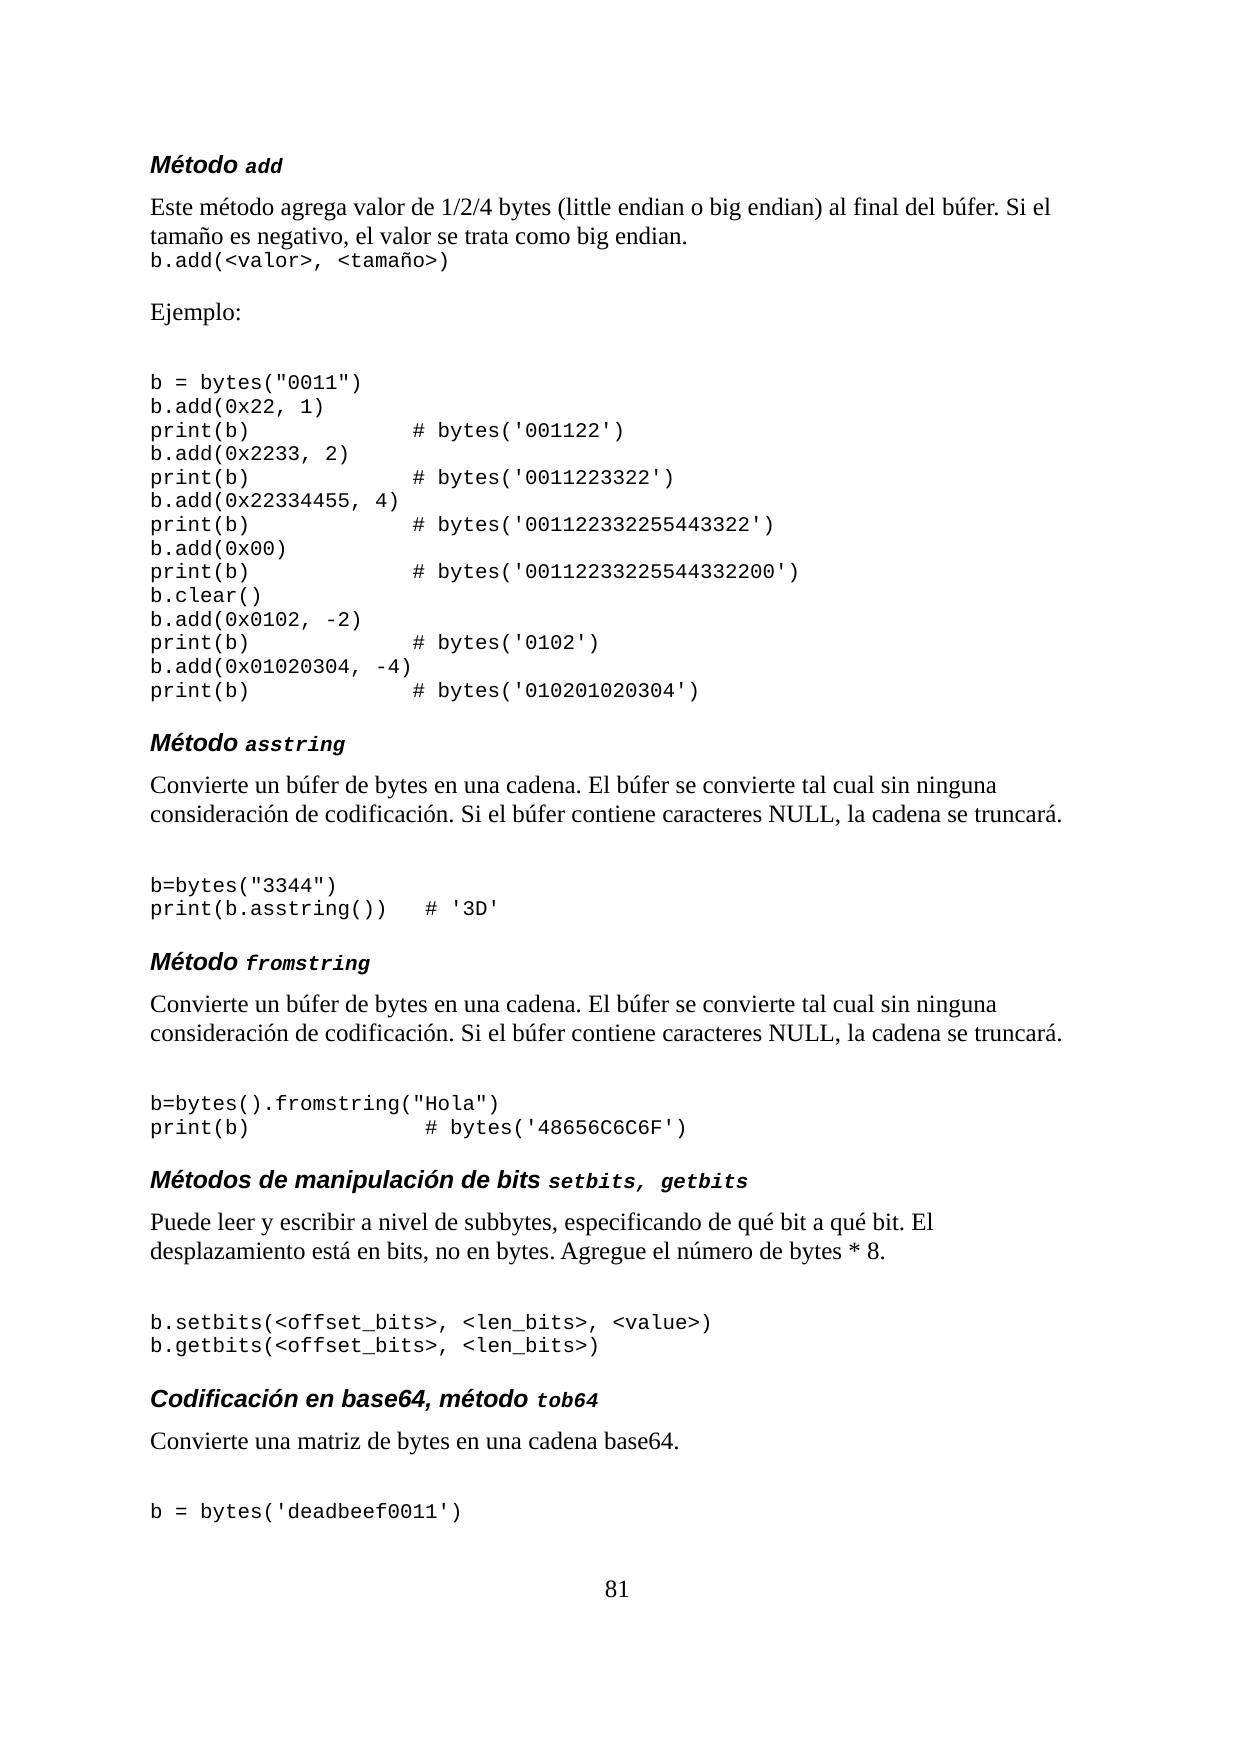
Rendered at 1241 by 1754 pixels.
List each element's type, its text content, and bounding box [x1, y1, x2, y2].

text print(b) # bytes('010201020304') [150, 680, 1090, 703]
subtitle Codificación en base64, método tob64 [150, 1384, 1090, 1413]
text b.add(0x01020304, -4) [150, 656, 1090, 680]
text b.add(0x00) [150, 538, 1090, 561]
text print(b.asstring()) # '3D' [150, 898, 1090, 922]
text print(b) # bytes('00112233225544332200') [150, 561, 1090, 585]
text b.add(0x22334455, 4) [150, 491, 1090, 514]
text print(b) # bytes('0102') [150, 632, 1090, 656]
text b.add(0x22, 1) [150, 396, 1090, 419]
text print(b) # bytes('001122332255443322') [150, 514, 1090, 538]
text Convierte un búfer de bytes en una cadena. El búfer se convierte tal cual sin ninguna consideración de codificación. Si el búfer contiene caracteres NULL, la cadena se truncará. [150, 770, 1090, 828]
text print(b) # bytes('001122') [150, 419, 1090, 443]
text b.setbits(<offset_bits>, <len_bits>, <value>) [150, 1312, 1090, 1335]
text b.add(<valor>, <tamaño>) [150, 249, 1090, 273]
text b.clear() [150, 585, 1090, 609]
text print(b) # bytes('0011223322') [150, 467, 1090, 491]
text b=bytes("3344") [150, 874, 1090, 898]
text b.getbits(<offset_bits>, <len_bits>) [150, 1335, 1090, 1359]
text Convierte una matriz de bytes en una cadena base64. [150, 1426, 1090, 1455]
text b.add(0x2233, 2) [150, 443, 1090, 467]
text b = bytes("0011") [150, 372, 1090, 396]
subtitle Método add [150, 150, 1090, 179]
text Ejemplo: [150, 297, 1090, 326]
subtitle Método fromstring [150, 947, 1090, 976]
text b.add(0x0102, -2) [150, 609, 1090, 632]
text b = bytes('deadbeef0011') [150, 1501, 1090, 1525]
text print(b) # bytes('48656C6C6F') [150, 1117, 1090, 1140]
subtitle Métodos de manipulación de bits setbits, getbits [150, 1165, 1090, 1195]
text Puede leer y escribir a nivel de subbytes, especificando de qué bit a qué bit. El desplazamiento está en bits, no en bytes. Agregue el número de bytes * 8. [150, 1207, 1090, 1265]
subtitle Método asstring [150, 728, 1090, 758]
text Convierte un búfer de bytes en una cadena. El búfer se convierte tal cual sin ninguna consideración de codificación. Si el búfer contiene caracteres NULL, la cadena se truncará. [150, 989, 1090, 1046]
text Este método agrega valor de 1/2/4 bytes (little endian o big endian) al final del búfer. Si el tamaño es negativo, el valor se trata como big endian. [150, 192, 1090, 249]
text b=bytes().fromstring("Hola") [150, 1093, 1090, 1117]
